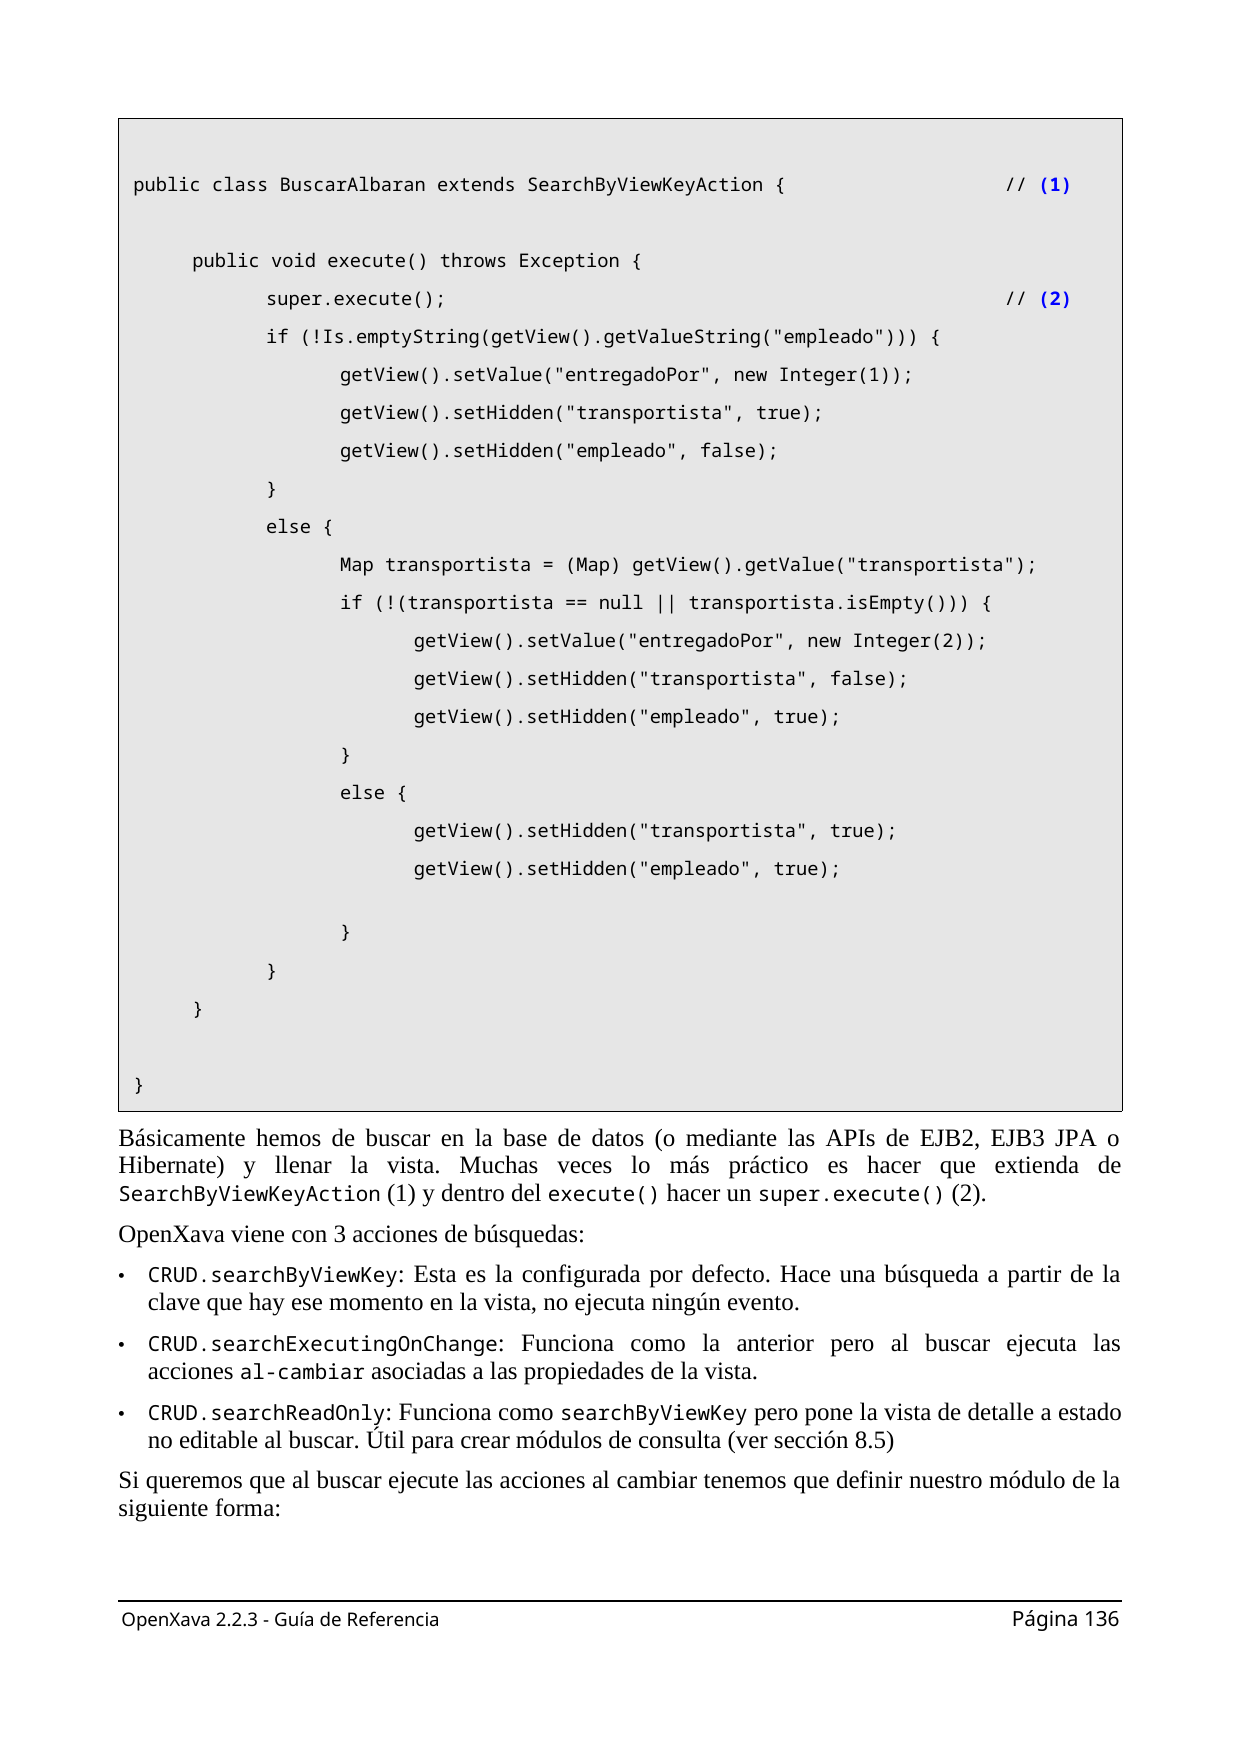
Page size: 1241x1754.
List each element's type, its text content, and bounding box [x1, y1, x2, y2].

text getView().setHidden("transportista", true); [119, 384, 1122, 422]
text getView().setValue("entregadoPor", new Integer(1)); [119, 346, 1122, 384]
text } [119, 1056, 1122, 1111]
list CRUD.searchReadOnly: Funciona como searchByViewKey pero pone la vista de detalle a estado no editable al buscar. Útil para crear módulos de consulta (ver sección 8.5) [118, 1398, 1122, 1454]
text } [119, 726, 1122, 764]
text } [119, 980, 1122, 1018]
text Si queremos que al buscar ejecute las acciones al cambiar tenemos que definir nuestro módulo de la siguiente forma: [118, 1466, 1122, 1522]
text public void execute() throws Exception { [119, 232, 1122, 270]
text Map transportista = (Map) getView().getValue("transportista"); [119, 536, 1122, 574]
text getView().setValue("entregadoPor", new Integer(2)); [119, 612, 1122, 650]
text getView().setHidden("empleado", true); [119, 841, 1122, 904]
list CRUD.searchByViewKey: Esta es la configurada por defecto. Hace una búsqueda a partir de la clave que hay ese momento en la vista, no ejecuta ningún evento. [118, 1260, 1122, 1316]
text super.execute(); // (2) [119, 270, 1122, 308]
text getView().setHidden("transportista", false); [119, 650, 1122, 688]
text } [119, 942, 1122, 980]
text else { [119, 764, 1122, 802]
text } [119, 904, 1122, 942]
text OpenXava viene con 3 acciones de búsquedas: [118, 1220, 1122, 1248]
text getView().setHidden("empleado", false); [119, 422, 1122, 460]
text getView().setHidden("transportista", true); [119, 802, 1122, 841]
list CRUD.searchExecutingOnChange: Funciona como la anterior pero al buscar ejecuta las acciones al-cambiar asociadas a las propiedades de la vista. [118, 1329, 1122, 1385]
text Básicamente hemos de buscar en la base de datos (o mediante las APIs de EJB2, EJB3 JPA o Hibernate) y llenar la vista. Muchas veces lo más práctico es hacer que extienda de SearchByViewKeyAction (1) y dentro del execute() hacer un super.execute() (2). [118, 1124, 1122, 1208]
text if (!Is.emptyString(getView().getValueString("empleado"))) { [119, 308, 1122, 346]
text else { [119, 498, 1122, 536]
text } [119, 460, 1122, 498]
text if (!(transportista == null || transportista.isEmpty())) { [119, 574, 1122, 612]
text public class BuscarAlbaran extends SearchByViewKeyAction { // (1) [119, 156, 1122, 194]
text getView().setHidden("empleado", true); [119, 688, 1122, 726]
